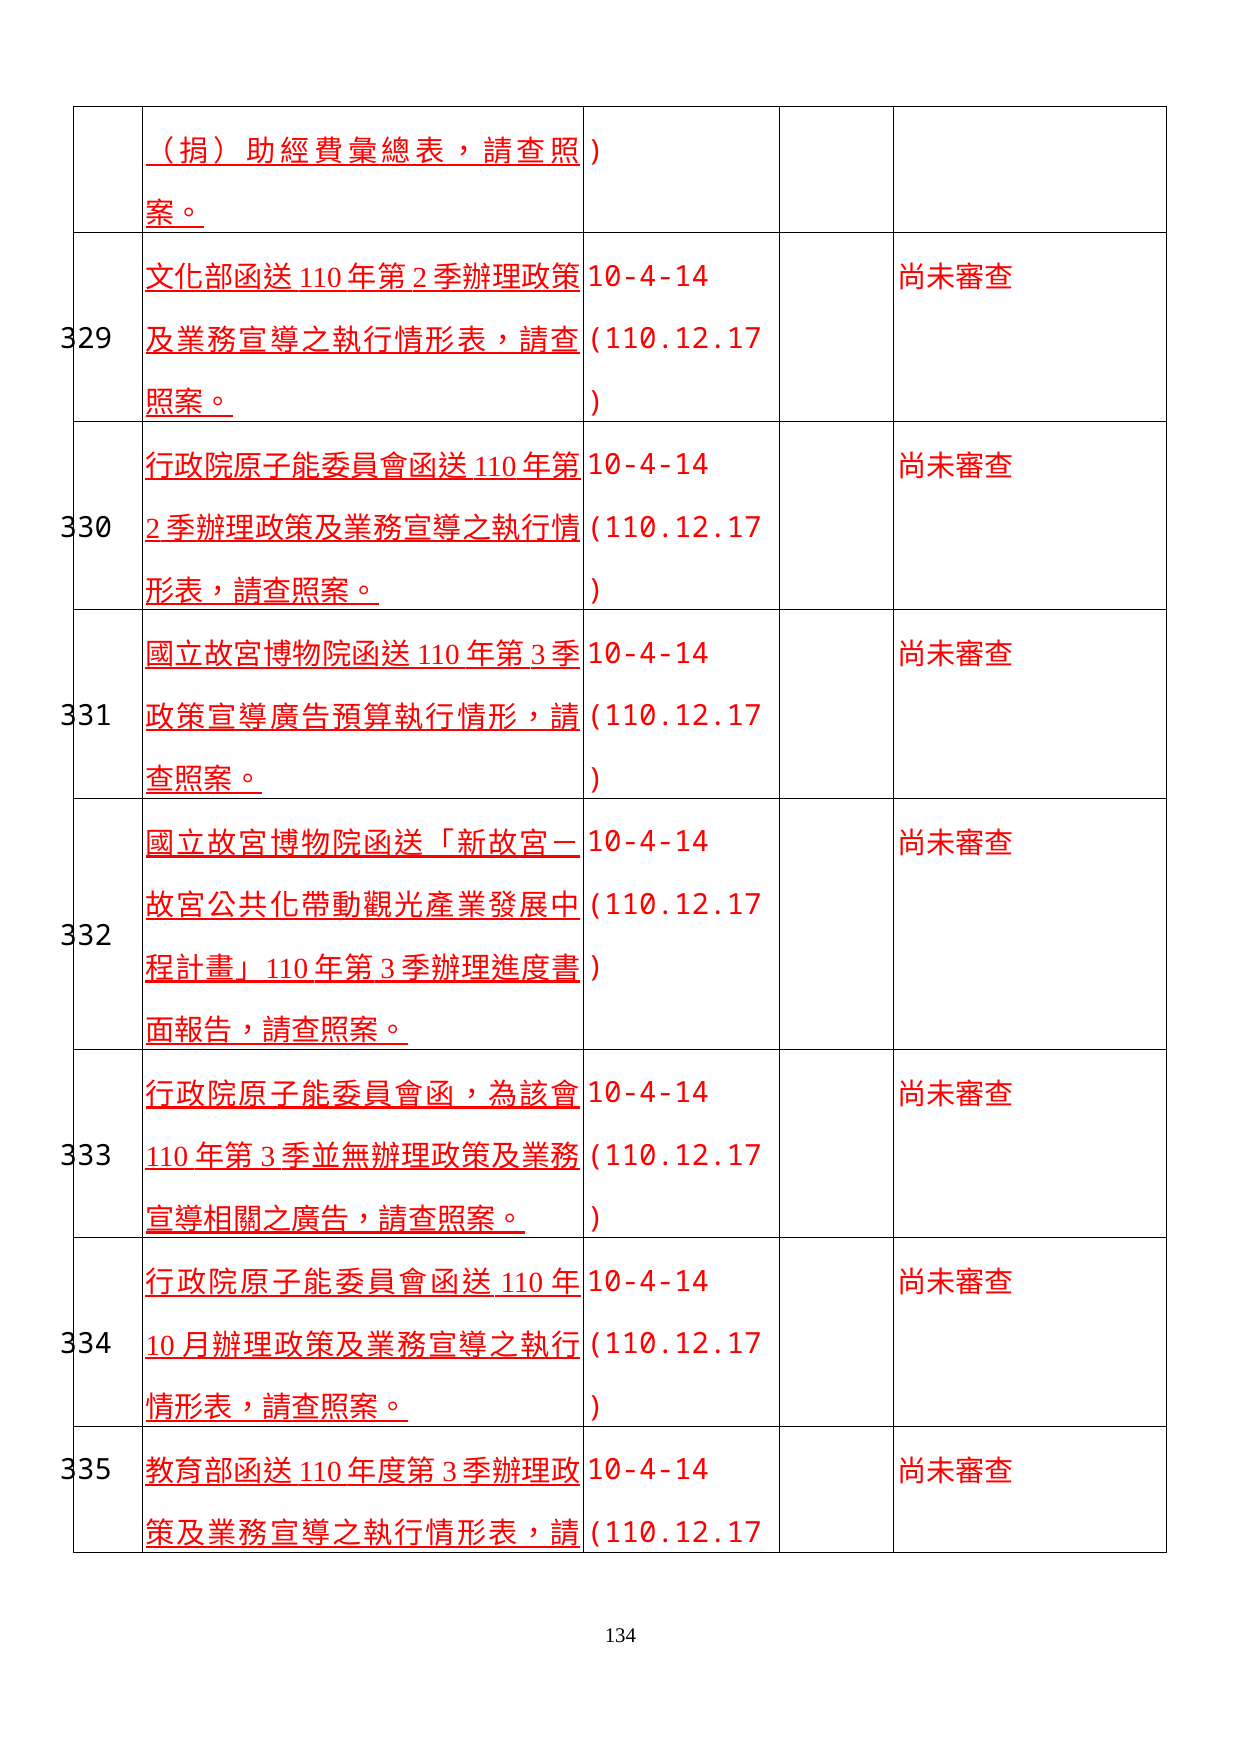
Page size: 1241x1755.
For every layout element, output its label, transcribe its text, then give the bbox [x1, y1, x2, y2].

table_cell 尚未審查 [894, 1427, 1166, 1552]
table_cell 行政院原子能委員會函，為該會110年第3季並無辦理政策及業務宣導相關之廣告，請查照案。 [143, 1050, 583, 1237]
table_cell 教育部函送110年度第3季辦理政策及業務宣導之執行情形表，請 [143, 1427, 583, 1552]
table_cell 10-4-14 (110.12.17) [584, 610, 779, 798]
table_cell [780, 107, 893, 232]
table_cell [780, 233, 893, 421]
table_cell 10-4-14 (110.12.17) [584, 799, 779, 1049]
table_cell 10-4-14 (110.12.17) [584, 233, 779, 421]
table_cell 國立故宮博物院函送「新故宮－故宮公共化帶動觀光產業發展中程計畫」110年第3季辦理進度書面報告，請查照案。 [143, 799, 583, 1049]
table_cell 尚未審查 [894, 233, 1166, 421]
table_cell [74, 1050, 142, 1237]
table_cell （捐）助經費彙總表，請查照案。 [143, 107, 583, 232]
table_cell 尚未審查 [894, 1050, 1166, 1237]
table_cell 10-4-14 (110.12.17) [584, 422, 779, 609]
table_cell [780, 1050, 893, 1237]
table_cell [894, 107, 1166, 232]
table_cell [74, 107, 142, 232]
table_cell 尚未審查 [894, 610, 1166, 798]
table_cell 尚未審查 [894, 422, 1166, 609]
table_cell [780, 422, 893, 609]
table_cell [780, 610, 893, 798]
table_cell 尚未審查 [894, 1238, 1166, 1426]
table_cell [780, 1427, 893, 1552]
table_cell [74, 1427, 142, 1552]
table_cell ) [584, 107, 779, 232]
table_cell [74, 233, 142, 421]
table_cell [74, 799, 142, 1049]
table_cell [780, 1238, 893, 1426]
table_cell [74, 1238, 142, 1426]
table_cell 文化部函送110年第2季辦理政策及業務宣導之執行情形表，請查照案。 [143, 233, 583, 421]
table_cell 10-4-14 (110.12.17 [584, 1427, 779, 1552]
table_cell [74, 422, 142, 609]
table_cell [74, 610, 142, 798]
table_cell 尚未審查 [894, 799, 1166, 1049]
table_cell 行政院原子能委員會函送110年10月辦理政策及業務宣導之執行情形表，請查照案。 [143, 1238, 583, 1426]
table_cell 10-4-14 (110.12.17) [584, 1238, 779, 1426]
table_cell 10-4-14 (110.12.17) [584, 1050, 779, 1237]
table_cell [780, 799, 893, 1049]
table_cell 國立故宮博物院函送110年第3季政策宣導廣告預算執行情形，請查照案。 [143, 610, 583, 798]
table_cell 行政院原子能委員會函送110年第2季辦理政策及業務宣導之執行情形表，請查照案。 [143, 422, 583, 609]
